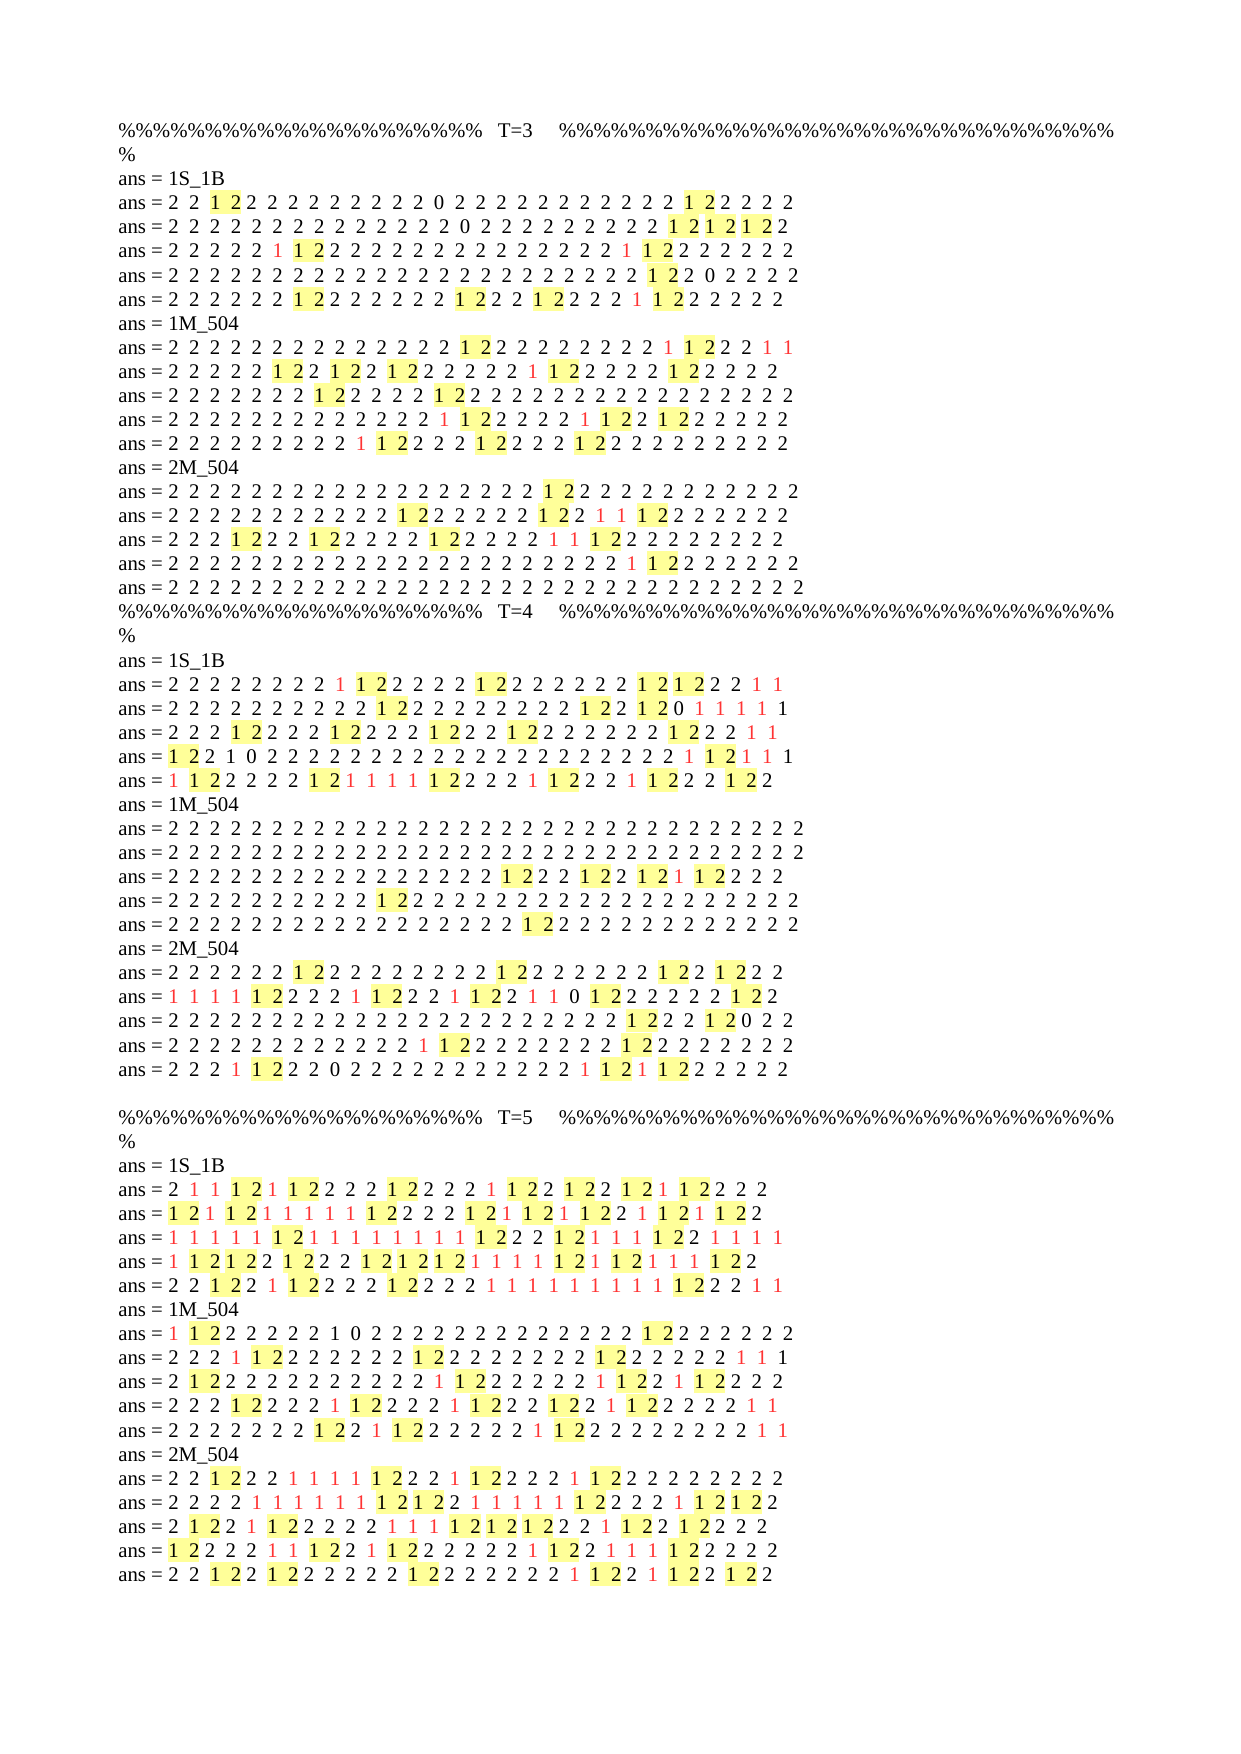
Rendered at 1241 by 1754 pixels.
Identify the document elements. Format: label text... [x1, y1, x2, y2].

text ans = 2 2 2 2 2 2 2 2 2 2 2 2 2 2 2 2 2 2 2 2 2 2 2 2 2 2 2 2 2 2 2 [118, 816, 1122, 840]
text %%%%%%%%%%%%%%%%%%%%% T=4 %%%%%%%%%%%%%%%%%%%%%%%%%%%%%%%%% [118, 599, 1122, 647]
text ans = 2 2 2 2 2 2 1 2 2 2 2 2 2 2 2 2 1 2 2 2 2 2 2 2 1 2 2 1 2 2 2 [118, 960, 1122, 984]
text ans = 2 2 2 2 2 2 2 2 2 2 2 2 2 2 2 2 2 2 2 2 2 2 1 1 2 2 2 2 2 2 2 [118, 551, 1122, 575]
text ans = 2 2 2 2 2 2 2 2 2 2 2 2 2 2 2 2 1 2 2 2 1 2 2 1 2 1 1 2 2 2 2 [118, 864, 1122, 888]
text ans = 1S_1B [118, 1153, 1122, 1177]
text ans = 2 2 2 2 2 1 1 2 2 2 2 2 2 2 2 2 2 2 2 2 2 2 1 1 2 2 2 2 2 2 2 [118, 238, 1122, 262]
text ans = 2M_504 [118, 455, 1122, 479]
text ans = 2 2 2 2 2 2 2 2 2 2 1 2 2 2 2 2 2 2 2 2 1 2 2 1 2 0 1 1 1 1 1 [118, 696, 1122, 720]
text ans = 2 2 2 2 2 2 2 2 2 2 2 1 2 2 2 2 2 2 1 2 2 1 1 1 2 2 2 2 2 2 2 [118, 503, 1122, 527]
text ans = 2 2 2 2 2 2 2 2 2 2 2 2 2 2 2 2 2 2 2 2 2 2 2 2 2 2 2 2 2 2 2 [118, 575, 1122, 599]
text %%%%%%%%%%%%%%%%%%%%% T=3 %%%%%%%%%%%%%%%%%%%%%%%%%%%%%%%%% [118, 118, 1122, 166]
text ans = 2 2 2 2 2 2 2 2 2 2 2 2 2 2 2 2 2 1 2 2 2 2 2 2 2 2 2 2 2 2 2 [118, 912, 1122, 936]
text ans = 2 2 2 2 2 2 2 2 2 2 2 2 1 1 2 2 2 2 2 2 2 2 1 2 2 2 2 2 2 2 2 [118, 1032, 1122, 1057]
text ans = 1 1 2 2 2 2 2 1 2 1 1 1 1 1 2 2 2 2 1 1 2 2 2 1 1 2 2 2 1 2 2 [118, 768, 1122, 792]
text ans = 2 2 2 2 2 2 2 1 2 2 2 2 2 1 2 2 2 2 2 2 2 2 2 2 2 2 2 2 2 2 2 [118, 383, 1122, 407]
text ans = 2 2 2 2 2 2 2 2 2 2 2 2 2 2 0 2 2 2 2 2 2 2 2 2 1 2 1 2 1 2 2 [118, 214, 1122, 238]
text ans = 2 2 2 2 2 1 2 2 1 2 2 1 2 2 2 2 2 2 1 1 2 2 2 2 2 1 2 2 2 2 2 [118, 359, 1122, 383]
text ans = 2 2 2 2 2 2 2 2 2 2 2 2 2 2 2 2 2 2 2 2 2 2 2 1 2 2 0 2 2 2 2 [118, 262, 1122, 287]
text ans = 2 2 1 2 2 2 1 1 1 1 1 2 2 2 1 1 2 2 2 2 1 1 2 2 2 2 2 2 2 2 2 [118, 1466, 1122, 1490]
text ans = 2 2 1 2 2 1 1 2 2 2 2 1 2 2 2 2 1 1 1 1 1 1 1 1 1 1 2 2 2 1 1 [118, 1273, 1122, 1297]
text ans = 1 1 2 1 2 2 1 2 2 2 1 2 1 2 1 2 1 1 1 1 1 2 1 1 2 1 1 1 1 2 2 [118, 1249, 1122, 1273]
text ans = 1 1 1 1 1 1 2 1 1 1 1 1 1 1 1 1 2 2 2 1 2 1 1 1 1 2 2 1 1 1 1 [118, 1225, 1122, 1249]
text ans = 2 2 2 2 2 2 2 2 2 2 2 2 2 2 1 2 2 2 2 2 2 2 2 2 1 1 2 2 2 1 1 [118, 335, 1122, 359]
text ans = 2 2 2 1 2 2 2 2 1 2 2 2 2 1 2 2 2 1 2 2 2 2 2 2 2 1 2 2 2 1 1 [118, 720, 1122, 744]
text ans = 2 2 2 2 2 2 2 2 1 1 2 2 2 2 2 1 2 2 2 2 2 2 2 1 2 1 2 2 2 1 1 [118, 672, 1122, 696]
text ans = 2 2 2 1 1 2 2 2 0 2 2 2 2 2 2 2 2 2 2 2 1 1 2 1 1 2 2 2 2 2 2 [118, 1057, 1122, 1081]
text ans = 2 2 2 2 2 2 1 2 2 2 2 2 2 2 1 2 2 2 1 2 2 2 2 1 1 2 2 2 2 2 2 [118, 287, 1122, 311]
text ans = 2 2 1 2 2 1 2 2 2 2 2 2 1 2 2 2 2 2 2 2 1 1 2 2 1 1 2 2 1 2 2 [118, 1562, 1122, 1586]
text ans = 1M_504 [118, 311, 1122, 335]
text ans = 2 2 2 2 2 2 2 1 2 2 1 1 2 2 2 2 2 2 1 1 2 2 2 2 2 2 2 2 2 1 1 [118, 1417, 1122, 1442]
text ans = 1S_1B [118, 166, 1122, 190]
text ans = 1 2 2 1 0 2 2 2 2 2 2 2 2 2 2 2 2 2 2 2 2 2 2 2 2 1 1 2 1 1 1 [118, 744, 1122, 768]
text ans = 2 2 2 1 2 2 2 1 2 2 2 2 2 1 2 2 2 2 2 1 1 1 2 2 2 2 2 2 2 2 2 [118, 527, 1122, 551]
text ans = 2 1 2 2 1 1 2 2 2 2 2 1 1 1 1 2 1 2 1 2 2 2 1 1 2 2 1 2 2 2 2 [118, 1514, 1122, 1538]
text ans = 2 2 2 2 1 1 1 1 1 1 1 2 1 2 2 1 1 1 1 1 1 2 2 2 2 1 1 2 1 2 2 [118, 1490, 1122, 1514]
text ans = 1 1 2 2 2 2 2 2 1 0 2 2 2 2 2 2 2 2 2 2 2 2 2 1 2 2 2 2 2 2 2 [118, 1321, 1122, 1345]
text ans = 2 2 2 1 1 2 2 2 2 2 2 2 1 2 2 2 2 2 2 2 2 1 2 2 2 2 2 2 1 1 1 [118, 1345, 1122, 1369]
text ans = 1 2 1 1 2 1 1 1 1 1 1 2 2 2 2 1 2 1 1 2 1 1 2 2 1 1 2 1 1 2 2 [118, 1201, 1122, 1225]
text ans = 1M_504 [118, 1297, 1122, 1321]
text ans = 2 2 1 2 2 2 2 2 2 2 2 2 2 0 2 2 2 2 2 2 2 2 2 2 2 1 2 2 2 2 2 [118, 190, 1122, 214]
text ans = 2 1 1 1 2 1 1 2 2 2 2 1 2 2 2 2 1 1 2 2 1 2 2 1 2 1 1 2 2 2 2 [118, 1177, 1122, 1201]
text ans = 2M_504 [118, 936, 1122, 960]
text ans = 2 2 2 2 2 2 2 2 2 2 2 2 2 2 2 2 2 2 2 2 2 2 2 2 2 2 2 2 2 2 2 [118, 840, 1122, 864]
text ans = 2 2 2 2 2 2 2 2 2 2 2 2 2 2 2 2 2 2 1 2 2 2 2 2 2 2 2 2 2 2 2 [118, 479, 1122, 503]
text ans = 2 2 2 1 2 2 2 2 1 1 2 2 2 2 1 1 2 2 2 1 2 2 1 1 2 2 2 2 2 1 1 [118, 1393, 1122, 1417]
text ans = 1 1 1 1 1 2 2 2 2 1 1 2 2 2 1 1 2 2 1 1 0 1 2 2 2 2 2 2 1 2 2 [118, 984, 1122, 1008]
text ans = 2 2 2 2 2 2 2 2 2 2 2 2 2 2 2 2 2 2 2 2 2 2 1 2 2 2 1 2 0 2 2 [118, 1008, 1122, 1032]
text %%%%%%%%%%%%%%%%%%%%% T=5 %%%%%%%%%%%%%%%%%%%%%%%%%%%%%%%%% [118, 1105, 1122, 1153]
text ans = 1 2 2 2 2 1 1 1 2 2 1 1 2 2 2 2 2 2 1 1 2 2 1 1 1 1 2 2 2 2 2 [118, 1538, 1122, 1562]
text ans = 2 2 2 2 2 2 2 2 2 2 1 2 2 2 2 2 2 2 2 2 2 2 2 2 2 2 2 2 2 2 2 [118, 888, 1122, 912]
text ans = 1M_504 [118, 792, 1122, 816]
text ans = 2 2 2 2 2 2 2 2 2 2 2 2 2 1 1 2 2 2 2 2 1 1 2 2 1 2 2 2 2 2 2 [118, 407, 1122, 431]
text ans = 2 1 2 2 2 2 2 2 2 2 2 2 2 1 1 2 2 2 2 2 2 1 1 2 2 1 1 2 2 2 2 [118, 1369, 1122, 1393]
text ans = 1S_1B [118, 647, 1122, 672]
text ans = 2M_504 [118, 1442, 1122, 1466]
text ans = 2 2 2 2 2 2 2 2 2 1 1 2 2 2 2 1 2 2 2 2 1 2 2 2 2 2 2 2 2 2 2 [118, 431, 1122, 455]
